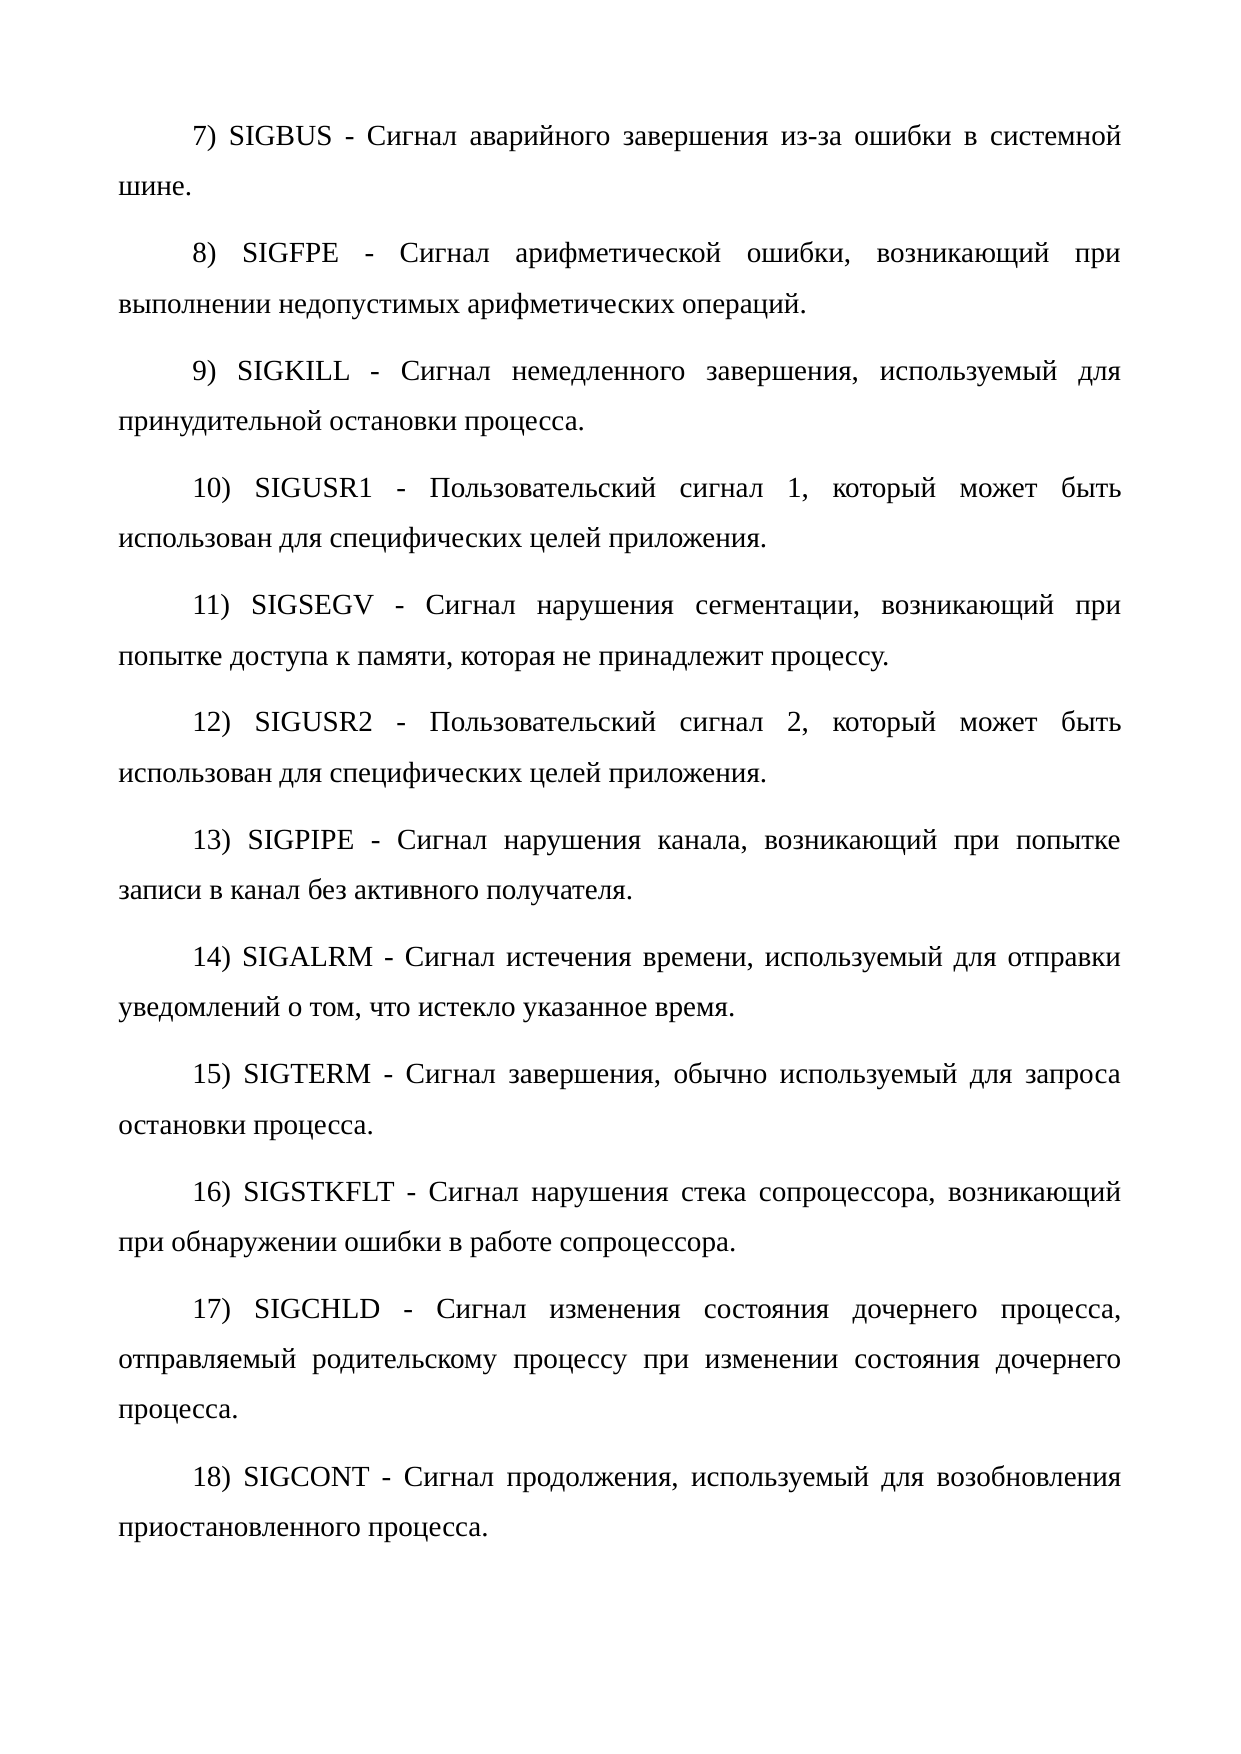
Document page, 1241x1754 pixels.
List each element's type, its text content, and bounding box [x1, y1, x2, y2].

text 18) SIGCONT - Сигнал продолжения, используемый для возобновления приостановленного процесса. [118, 1459, 1122, 1542]
text 14) SIGALRM - Сигнал истечения времени, используемый для отправки уведомлений о том, что истекло указанное время. [118, 939, 1122, 1023]
text 9) SIGKILL - Сигнал немедленного завершения, используемый для принудительной остановки процесса. [118, 353, 1122, 437]
text 11) SIGSEGV - Сигнал нарушения сегментации, возникающий при попытке доступа к памяти, которая не принадлежит процессу. [118, 587, 1122, 671]
text 15) SIGTERM - Сигнал завершения, обычно используемый для запроса остановки процесса. [118, 1056, 1122, 1140]
text 12) SIGUSR2 - Пользовательский сигнал 2, который может быть использован для специфических целей приложения. [118, 704, 1122, 788]
text 13) SIGPIPE - Сигнал нарушения канала, возникающий при попытке записи в канал без активного получателя. [118, 822, 1122, 906]
text 10) SIGUSR1 - Пользовательский сигнал 1, который может быть использован для специфических целей приложения. [118, 470, 1122, 554]
text 8) SIGFPE - Сигнал арифметической ошибки, возникающий при выполнении недопустимых арифметических операций. [118, 235, 1122, 319]
text 16) SIGSTKFLT - Сигнал нарушения стека сопроцессора, возникающий при обнаружении ошибки в работе сопроцессора. [118, 1174, 1122, 1258]
text 7) SIGBUS - Сигнал аварийного завершения из-за ошибки в системной шине. [118, 118, 1122, 202]
text 17) SIGCHLD - Сигнал изменения состояния дочернего процесса, отправляемый родительскому процессу при изменении состояния дочернего процесса. [118, 1291, 1122, 1425]
